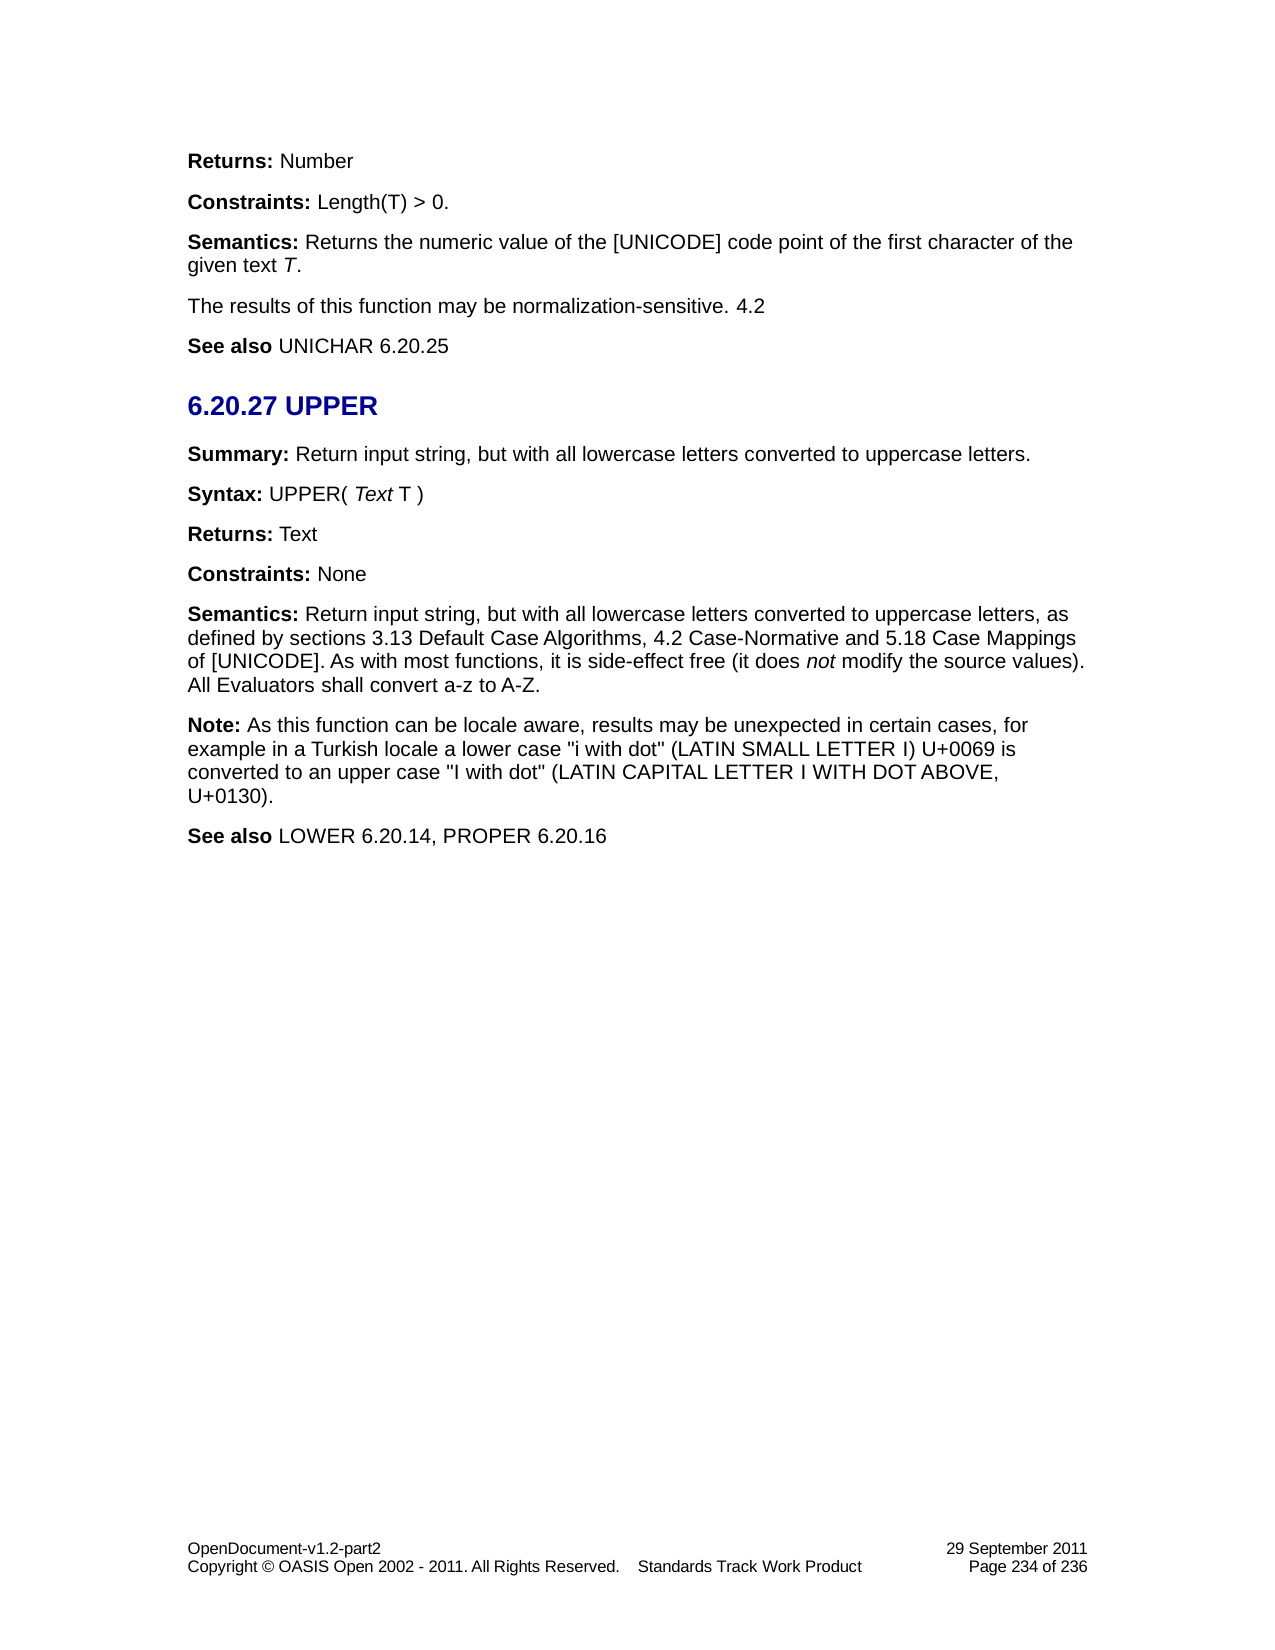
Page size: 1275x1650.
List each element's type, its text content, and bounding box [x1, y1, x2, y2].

text The results of this function may be normalization-sensitive. 4.2 [187, 294, 1088, 318]
text Returns: Text [187, 522, 1088, 546]
text Returns: Number [187, 150, 1088, 173]
text Summary: Return input string, but with all lowercase letters converted to uppercase letters. [187, 442, 1088, 466]
text Semantics: Returns the numeric value of the [UNICODE] code point of the first character of the given text T. [187, 230, 1088, 277]
text Note: As this function can be locale aware, results may be unexpected in certain cases, for example in a Turkish locale a lower case "i with dot" (LATIN SMALL LETTER I) U+0069 is converted to an upper case "I with dot" (LATIN CAPITAL LETTER I WITH DOT ABOVE, U+0130). [187, 714, 1088, 808]
text Semantics: Return input string, but with all lowercase letters converted to uppercase letters, as defined by sections 3.13 Default Case Algorithms, 4.2 Case-Normative and 5.18 Case Mappings of [UNICODE]. As with most functions, it is side-effect free (it does not modify the source values). All Evaluators shall convert a-z to A-Z. [187, 603, 1088, 697]
text Constraints: Length(T) > 0. [187, 190, 1088, 214]
text Syntax: UPPER( Text T ) [187, 482, 1088, 506]
text See also UNICHAR 6.20.25 [187, 334, 1088, 358]
subtitle UPPER [187, 391, 1088, 421]
text See also LOWER 6.20.14, PROPER 6.20.16 [187, 824, 1088, 848]
text Constraints: None [187, 563, 1088, 586]
